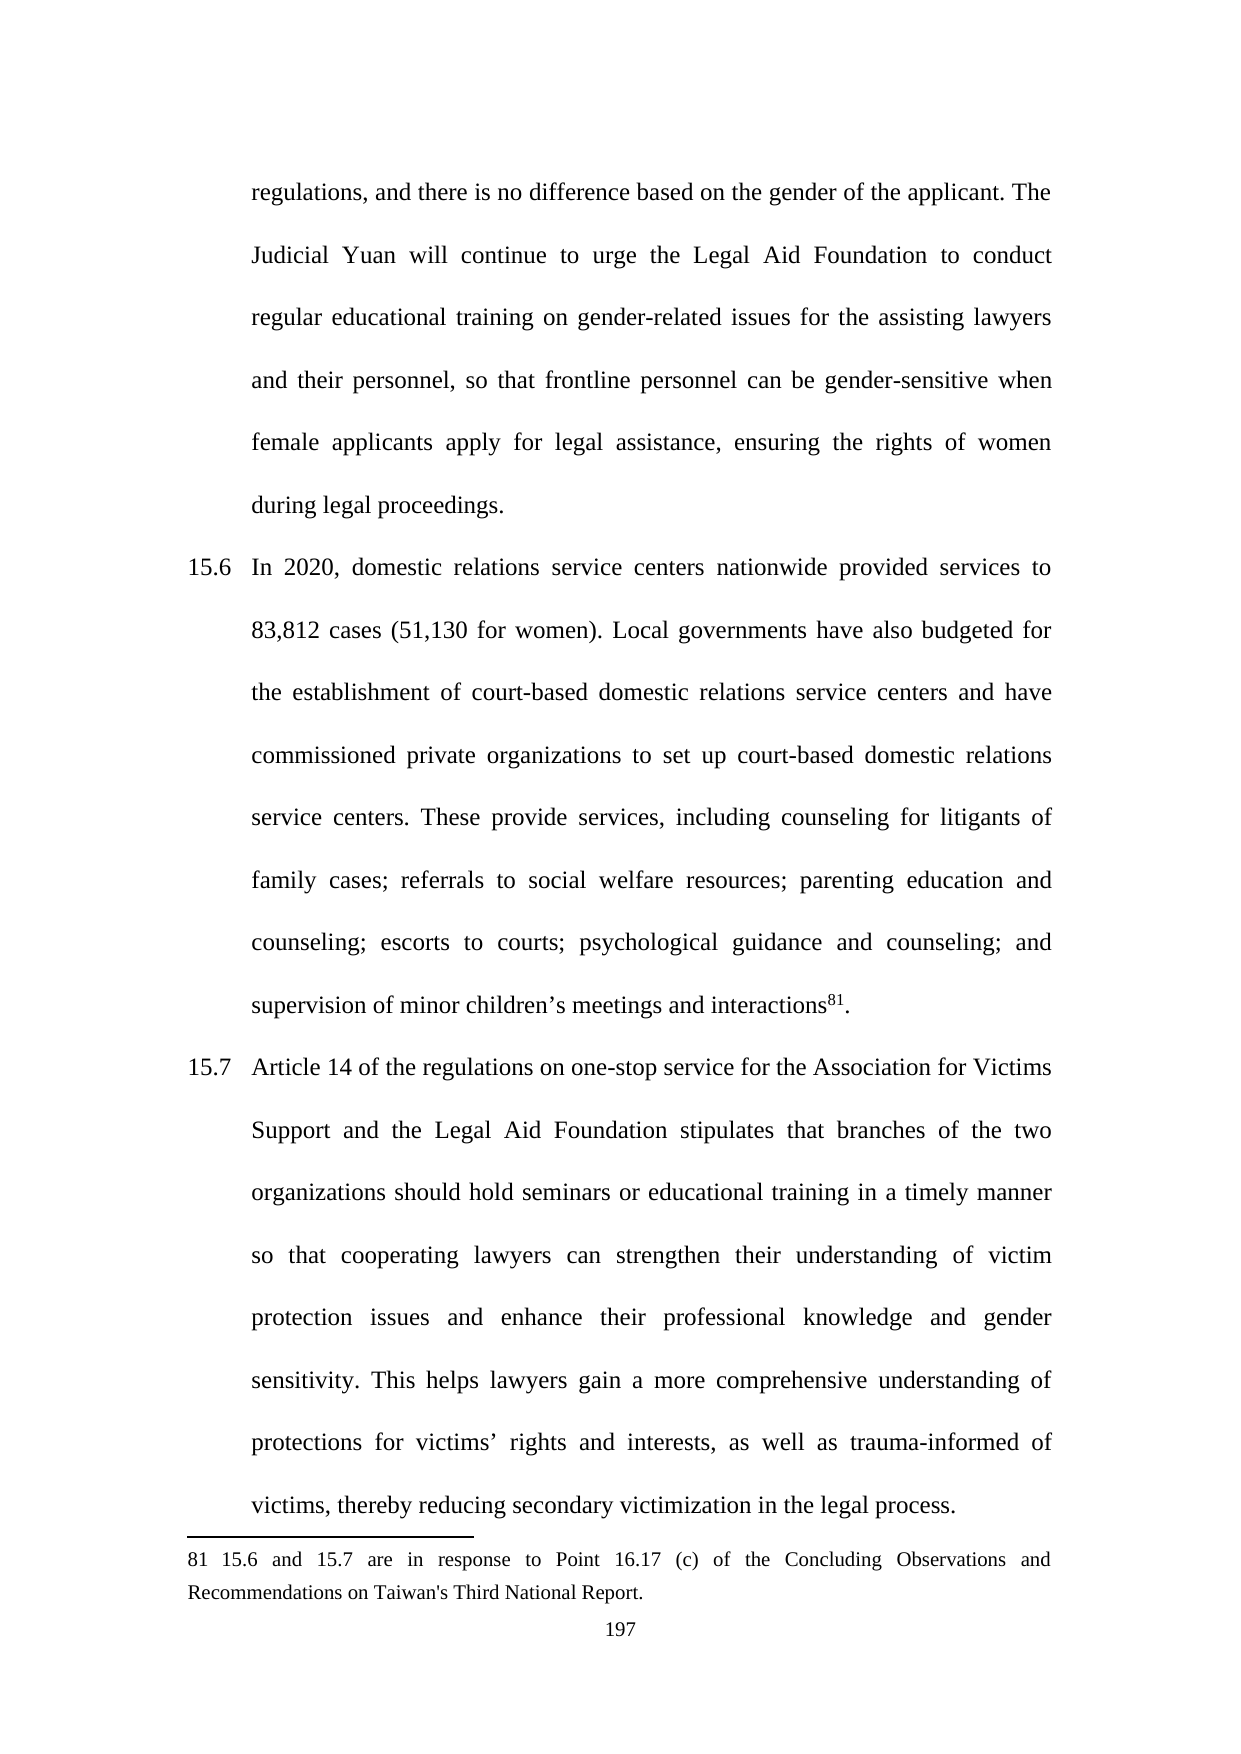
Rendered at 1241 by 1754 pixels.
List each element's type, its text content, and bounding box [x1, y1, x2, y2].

list 15.6 and 15.7 are in response to Point 16.17 (c) of the Concluding Observations and Recommendations on Taiwan's Third National Report. [187, 1537, 1053, 1604]
list Article 14 of the regulations on one-stop service for the Association for Victims Support and the Legal Aid Foundation stipulates that branches of the two organizations should hold seminars or educational training in a timely manner so that cooperating lawyers can strengthen their understanding of victim protection issues and enhance their professional knowledge and gender sensitivity. This helps lawyers gain a more comprehensive understanding of protections for victims’ rights and interests, as well as trauma-informed of victims, thereby reducing secondary victimization in the legal process. [187, 1025, 1053, 1525]
list In 2020, domestic relations service centers nationwide provided services to 83,812 cases (51,130 for women). Local governments have also budgeted for the establishment of court-based domestic relations service centers and have commissioned private organizations to set up court-based domestic relations service centers. These provide services, including counseling for litigants of family cases; referrals to social welfare resources; parenting education and counseling; escorts to courts; psychological guidance and counseling; and supervision of minor children’s meetings and interactions. [187, 525, 1053, 1025]
list regulations, and there is no difference based on the gender of the applicant. The Judicial Yuan will continue to urge the Legal Aid Foundation to conduct regular educational training on gender-related issues for the assisting lawyers and their personnel, so that frontline personnel can be gender-sensitive when female applicants apply for legal assistance, ensuring the rights of women during legal proceedings. [187, 150, 1053, 525]
